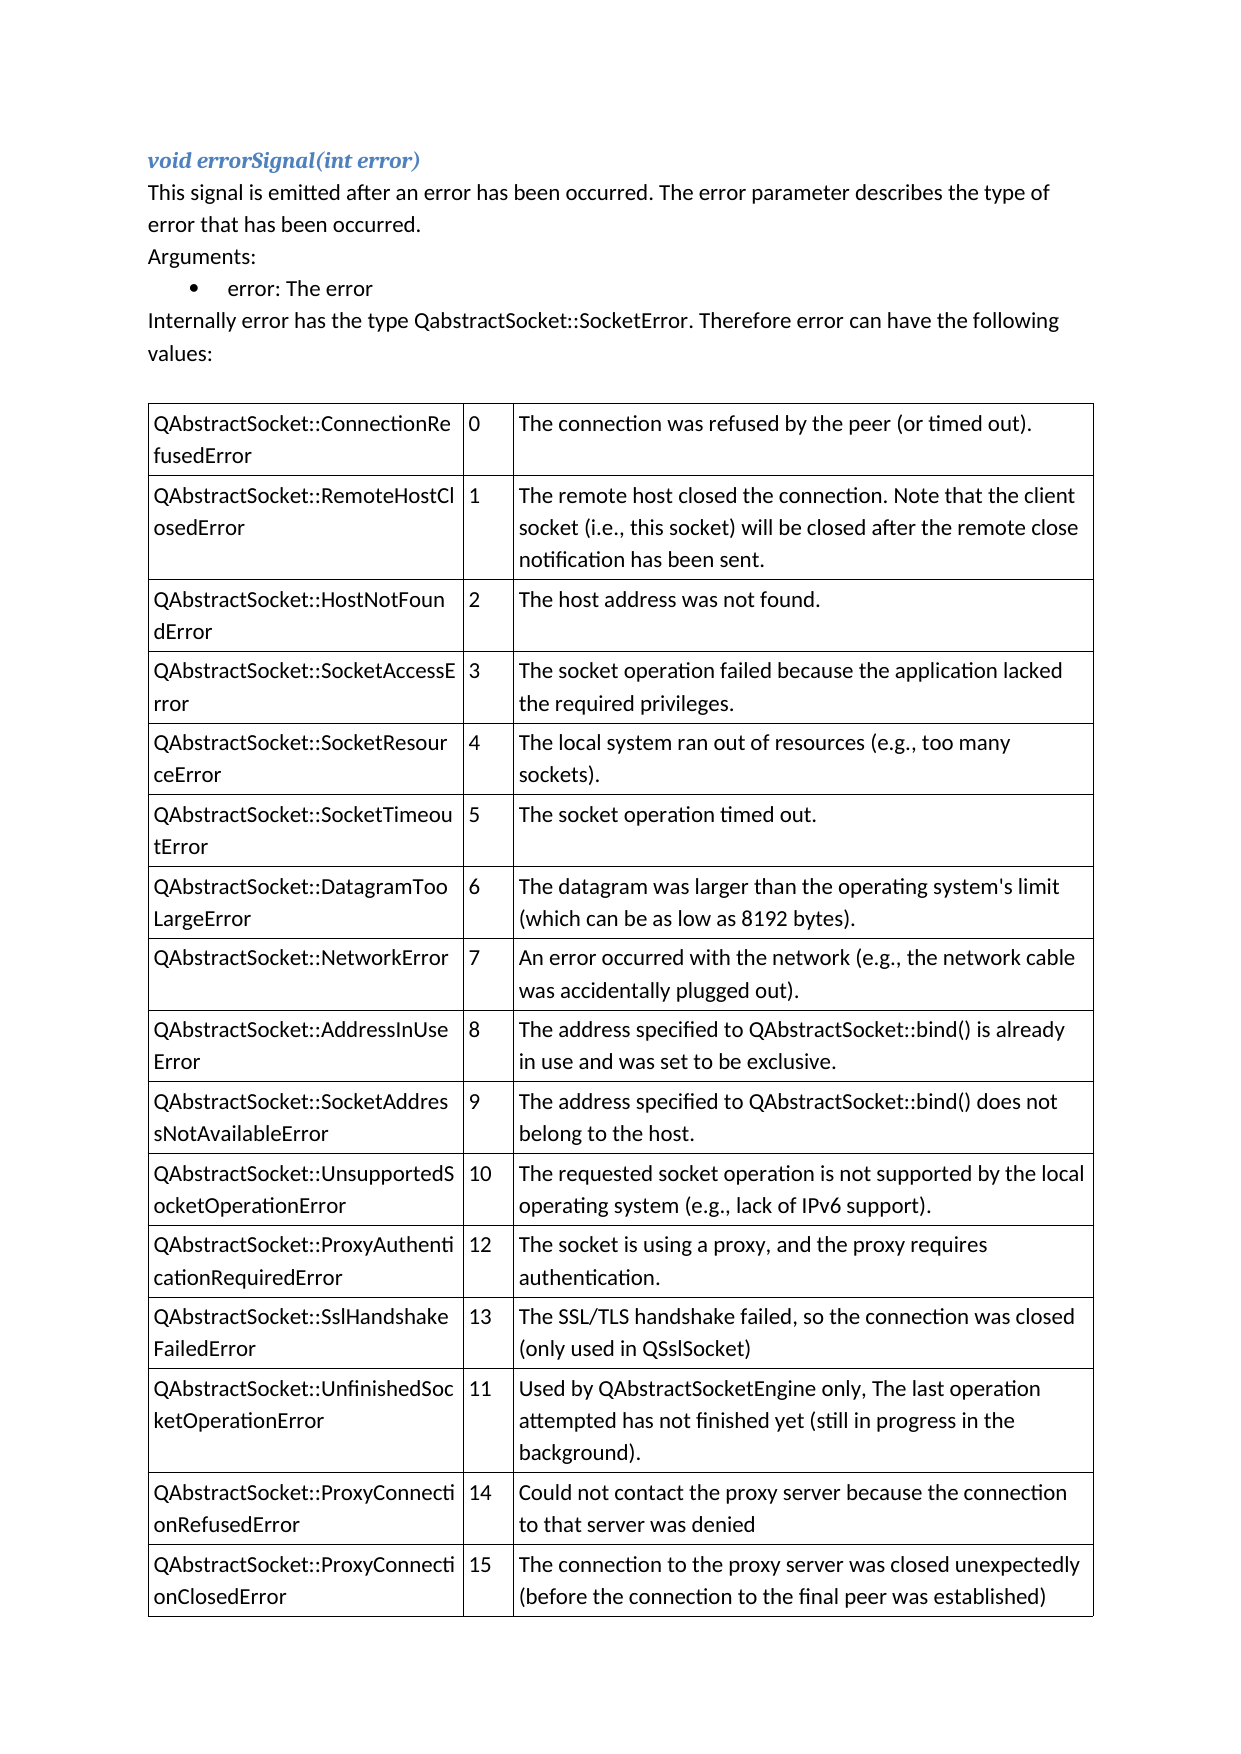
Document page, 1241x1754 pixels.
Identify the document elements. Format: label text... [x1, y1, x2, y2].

table_cell QAbstractSocket::SocketAddressNotAvailableError [149, 1082, 463, 1153]
table_header QAbstractSocket::ConnectionRefusedError [149, 404, 463, 475]
subtitle void errorSignal(int error) [148, 148, 1093, 174]
table_cell The SSL/TLS handshake failed, so the connection was closed (only used in QSslSocket) [514, 1298, 1093, 1368]
table_cell The address specified to QAbstractSocket::bind() does not belong to the host. [514, 1082, 1093, 1153]
table_cell 15 [464, 1545, 513, 1616]
table_cell 9 [464, 1082, 513, 1153]
table_cell QAbstractSocket::NetworkError [149, 939, 463, 1009]
table_cell 5 [464, 795, 513, 866]
table_cell 13 [464, 1298, 513, 1368]
table_cell 11 [464, 1369, 513, 1472]
table_cell The socket is using a proxy, and the proxy requires authentication. [514, 1226, 1093, 1297]
table_header The connection was refused by the peer (or timed out). [514, 404, 1093, 475]
table_cell The host address was not found. [514, 580, 1093, 651]
table_cell The datagram was larger than the operating system's limit (which can be as low as 8192 bytes). [514, 867, 1093, 938]
table_cell The socket operation failed because the application lacked the required privileges. [514, 652, 1093, 722]
table_cell 2 [464, 580, 513, 651]
table_cell QAbstractSocket::SslHandshakeFailedError [149, 1298, 463, 1368]
table_cell 12 [464, 1226, 513, 1297]
table_cell The socket operation timed out. [514, 795, 1093, 866]
table_cell The requested socket operation is not supported by the local operating system (e.g., lack of IPv6 support). [514, 1154, 1093, 1225]
text This signal is emitted after an error has been occurred. The error parameter describes the type of error that has been occurred. [148, 178, 1093, 238]
table_cell 10 [464, 1154, 513, 1225]
table_cell 4 [464, 724, 513, 794]
list Internally error has the type QabstractSocket::SocketError. Therefore error can have the following values: [148, 307, 1093, 367]
list error: The error [190, 274, 1093, 302]
table_cell QAbstractSocket::ProxyConnectionRefusedError [149, 1473, 463, 1544]
table_cell The local system ran out of resources (e.g., too many sockets). [514, 724, 1093, 794]
table_cell QAbstractSocket::SocketTimeoutError [149, 795, 463, 866]
table_cell QAbstractSocket::HostNotFoundError [149, 580, 463, 651]
table_cell QAbstractSocket::SocketAccessError [149, 652, 463, 722]
table_header 0 [464, 404, 513, 475]
table_cell 3 [464, 652, 513, 722]
table_cell The address specified to QAbstractSocket::bind() is already in use and was set to be exclusive. [514, 1011, 1093, 1081]
table_cell QAbstractSocket::ProxyAuthenticationRequiredError [149, 1226, 463, 1297]
table_cell 14 [464, 1473, 513, 1544]
table_cell QAbstractSocket::AddressInUseError [149, 1011, 463, 1081]
table_cell QAbstractSocket::ProxyConnectionClosedError [149, 1545, 463, 1616]
table_cell 6 [464, 867, 513, 938]
table_cell The remote host closed the connection. Note that the client socket (i.e., this socket) will be closed after the remote close notification has been sent. [514, 476, 1093, 579]
text Arguments: [148, 242, 1093, 270]
table_cell QAbstractSocket::UnfinishedSocketOperationError [149, 1369, 463, 1472]
table_cell QAbstractSocket::RemoteHostClosedError [149, 476, 463, 579]
table_cell 7 [464, 939, 513, 1009]
table_cell QAbstractSocket::SocketResourceError [149, 724, 463, 794]
table_cell Could not contact the proxy server because the connection to that server was denied [514, 1473, 1093, 1544]
table_cell Used by QAbstractSocketEngine only, The last operation attempted has not finished yet (still in progress in the background). [514, 1369, 1093, 1472]
table_cell QAbstractSocket::DatagramTooLargeError [149, 867, 463, 938]
table_cell An error occurred with the network (e.g., the network cable was accidentally plugged out). [514, 939, 1093, 1009]
table_cell 1 [464, 476, 513, 579]
table_cell The connection to the proxy server was closed unexpectedly (before the connection to the final peer was established) [514, 1545, 1093, 1616]
table_cell 8 [464, 1011, 513, 1081]
table_cell QAbstractSocket::UnsupportedSocketOperationError [149, 1154, 463, 1225]
